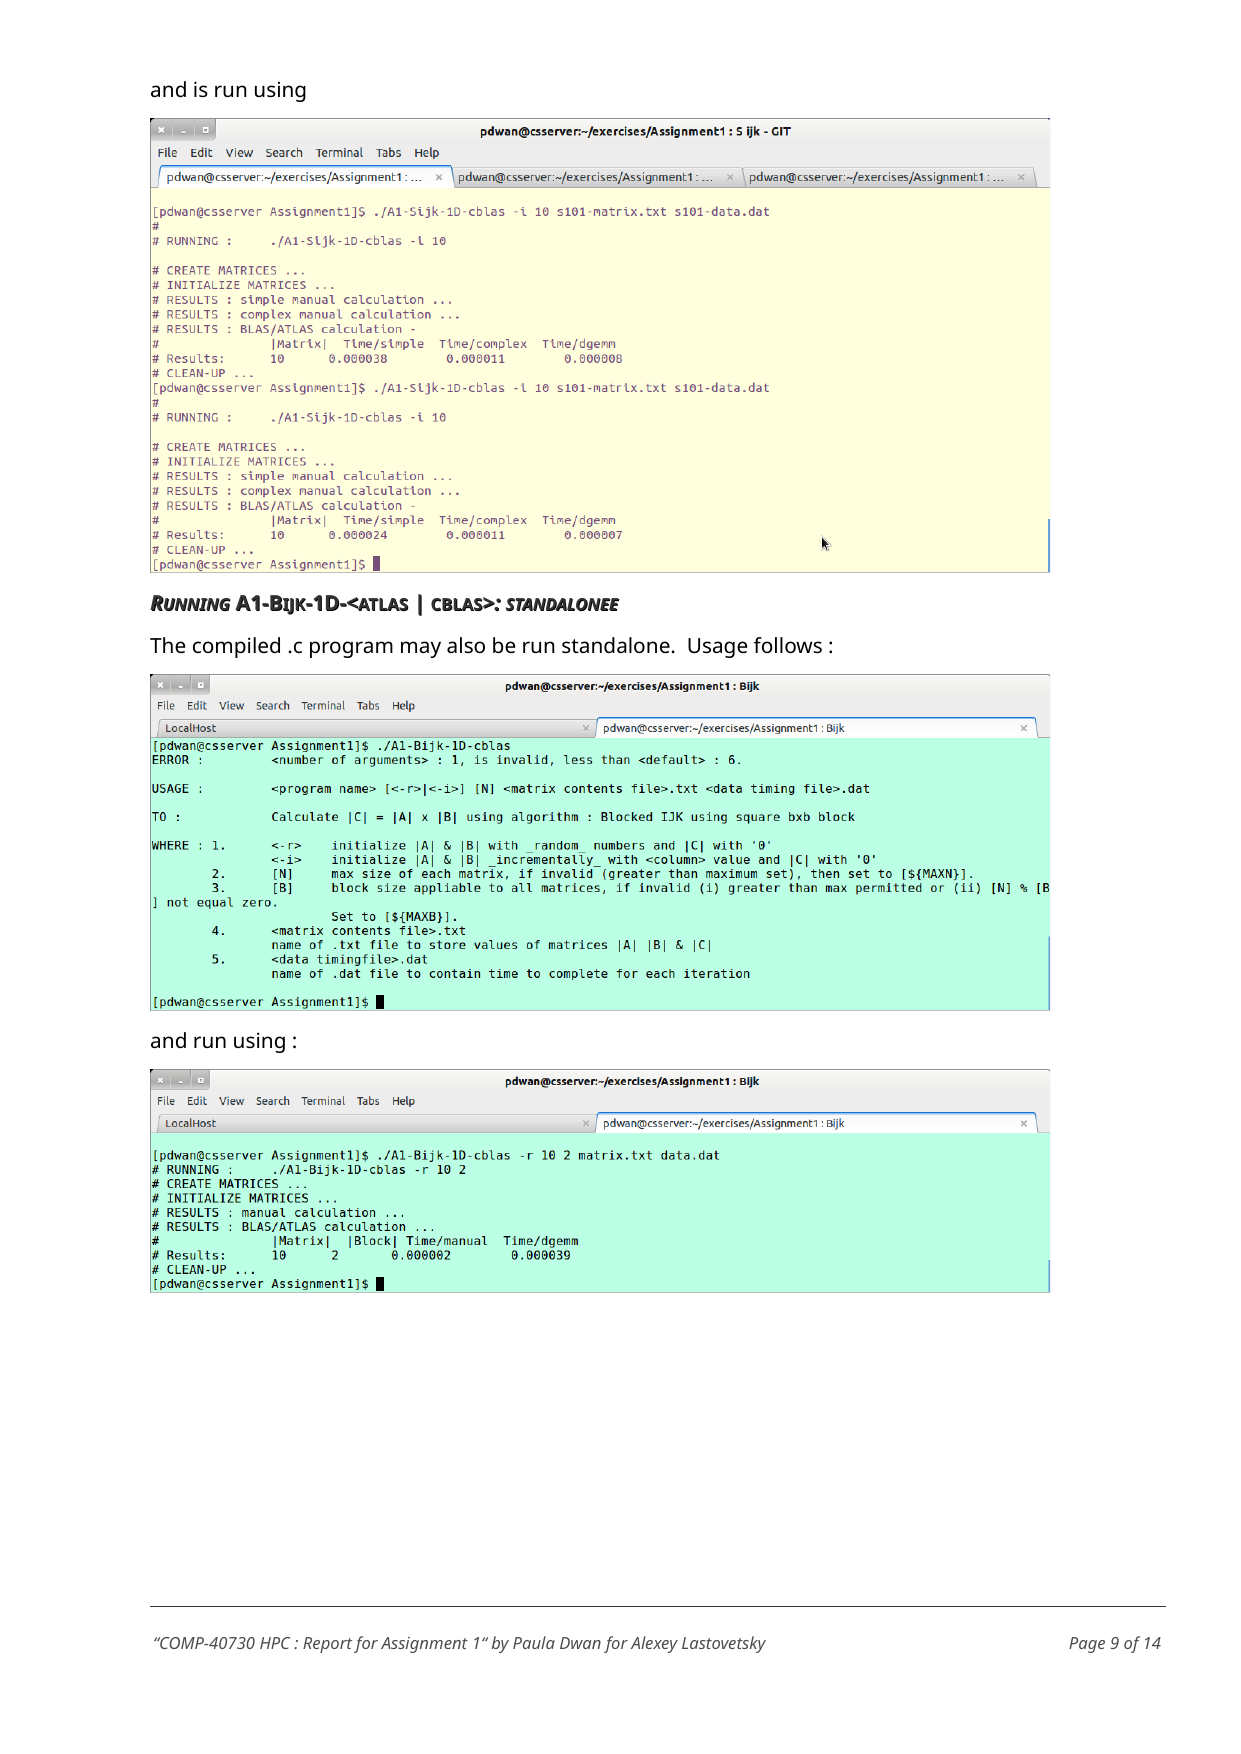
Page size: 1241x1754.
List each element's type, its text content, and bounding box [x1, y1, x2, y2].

picture [150, 118, 1050, 573]
picture [150, 1069, 1050, 1293]
text and is run using [150, 75, 1166, 103]
picture [150, 674, 1050, 1011]
subtitle Running A1-Bijk-1D-<atlas | cblas>: standalonee [150, 588, 1166, 616]
text and run using : [150, 1026, 1166, 1054]
text The compiled .c program may also be run standalone. Usage follows : [150, 631, 1166, 660]
